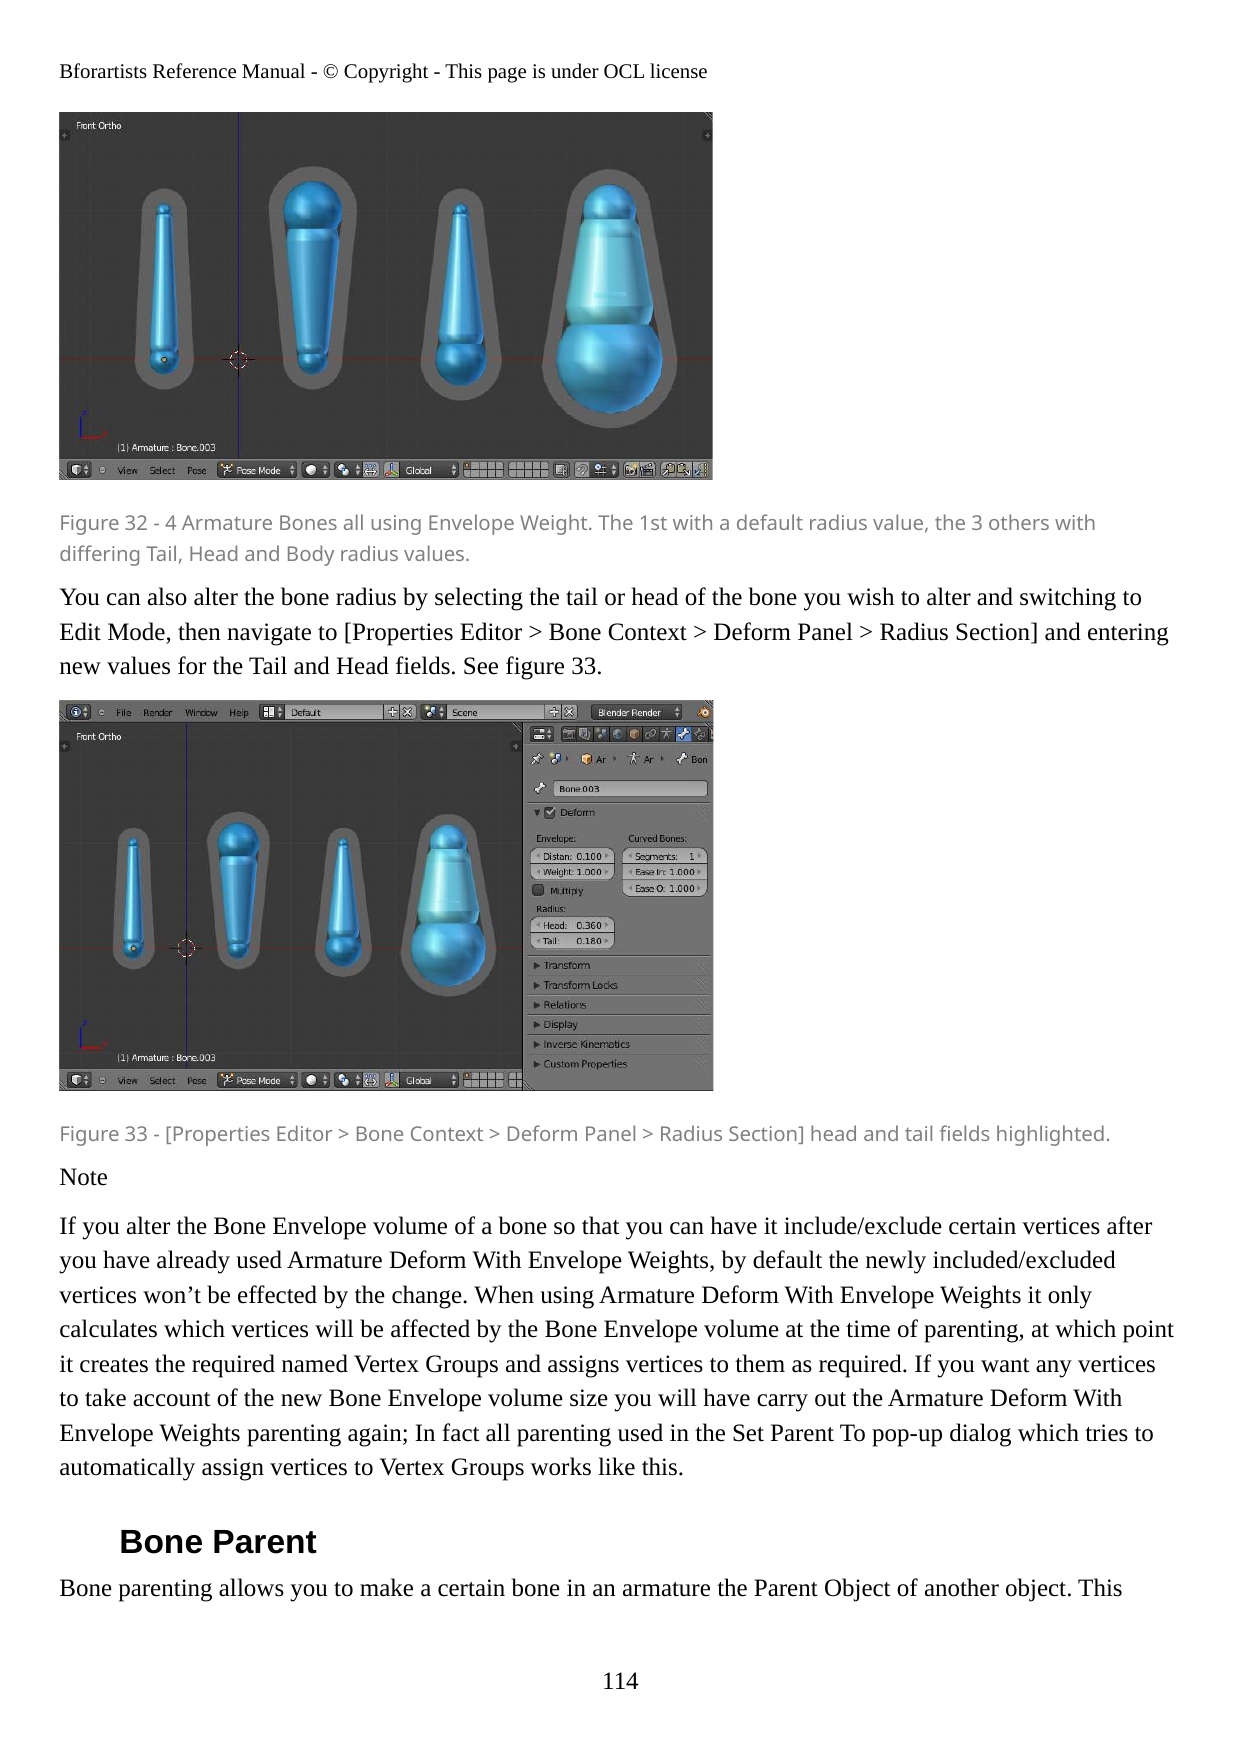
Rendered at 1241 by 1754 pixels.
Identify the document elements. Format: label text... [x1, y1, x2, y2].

picture [59, 112, 713, 480]
text If you alter the Bone Envelope volume of a bone so that you can have it include/exclude certain vertices after you have already used Armature Deform With Envelope Weights, by default the newly included/excluded vertices won’t be effected by the change. When using Armature Deform With Envelope Weights it only calculates which vertices will be affected by the Bone Envelope volume at the time of parenting, at which point it creates the required named Vertex Groups and assigns vertices to them as required. If you want any vertices to take account of the new Bone Envelope volume size you will have carry out the Armature Deform With Envelope Weights parenting again; In fact all parenting used in the Set Parent To pop-up dialog which tries to automatically assign vertices to Vertex Groups works like this. [59, 1211, 1181, 1481]
text Note [59, 1162, 1181, 1191]
text Figure 32 - 4 Armature Bones all using Envelope Weight. The 1st with a default radius value, the 3 others with differing Tail, Head and Body radius values. [59, 505, 1181, 568]
subtitle Bone Parent [59, 1522, 1181, 1561]
text Figure 33 - [Properties Editor > Bone Context > Deform Panel > Radius Section] head and tail fields highlighted. [59, 1116, 1181, 1147]
picture [59, 700, 714, 1091]
text You can also alter the bone radius by selecting the tail or head of the bone you wish to alter and switching to Edit Mode, then navigate to [Properties Editor > Bone Context > Deform Panel > Radius Section] and entering new values for the Tail and Head fields. See figure 33. [59, 582, 1181, 680]
text Bone parenting allows you to make a certain bone in an armature the Parent Object of another object. This [59, 1573, 1181, 1602]
